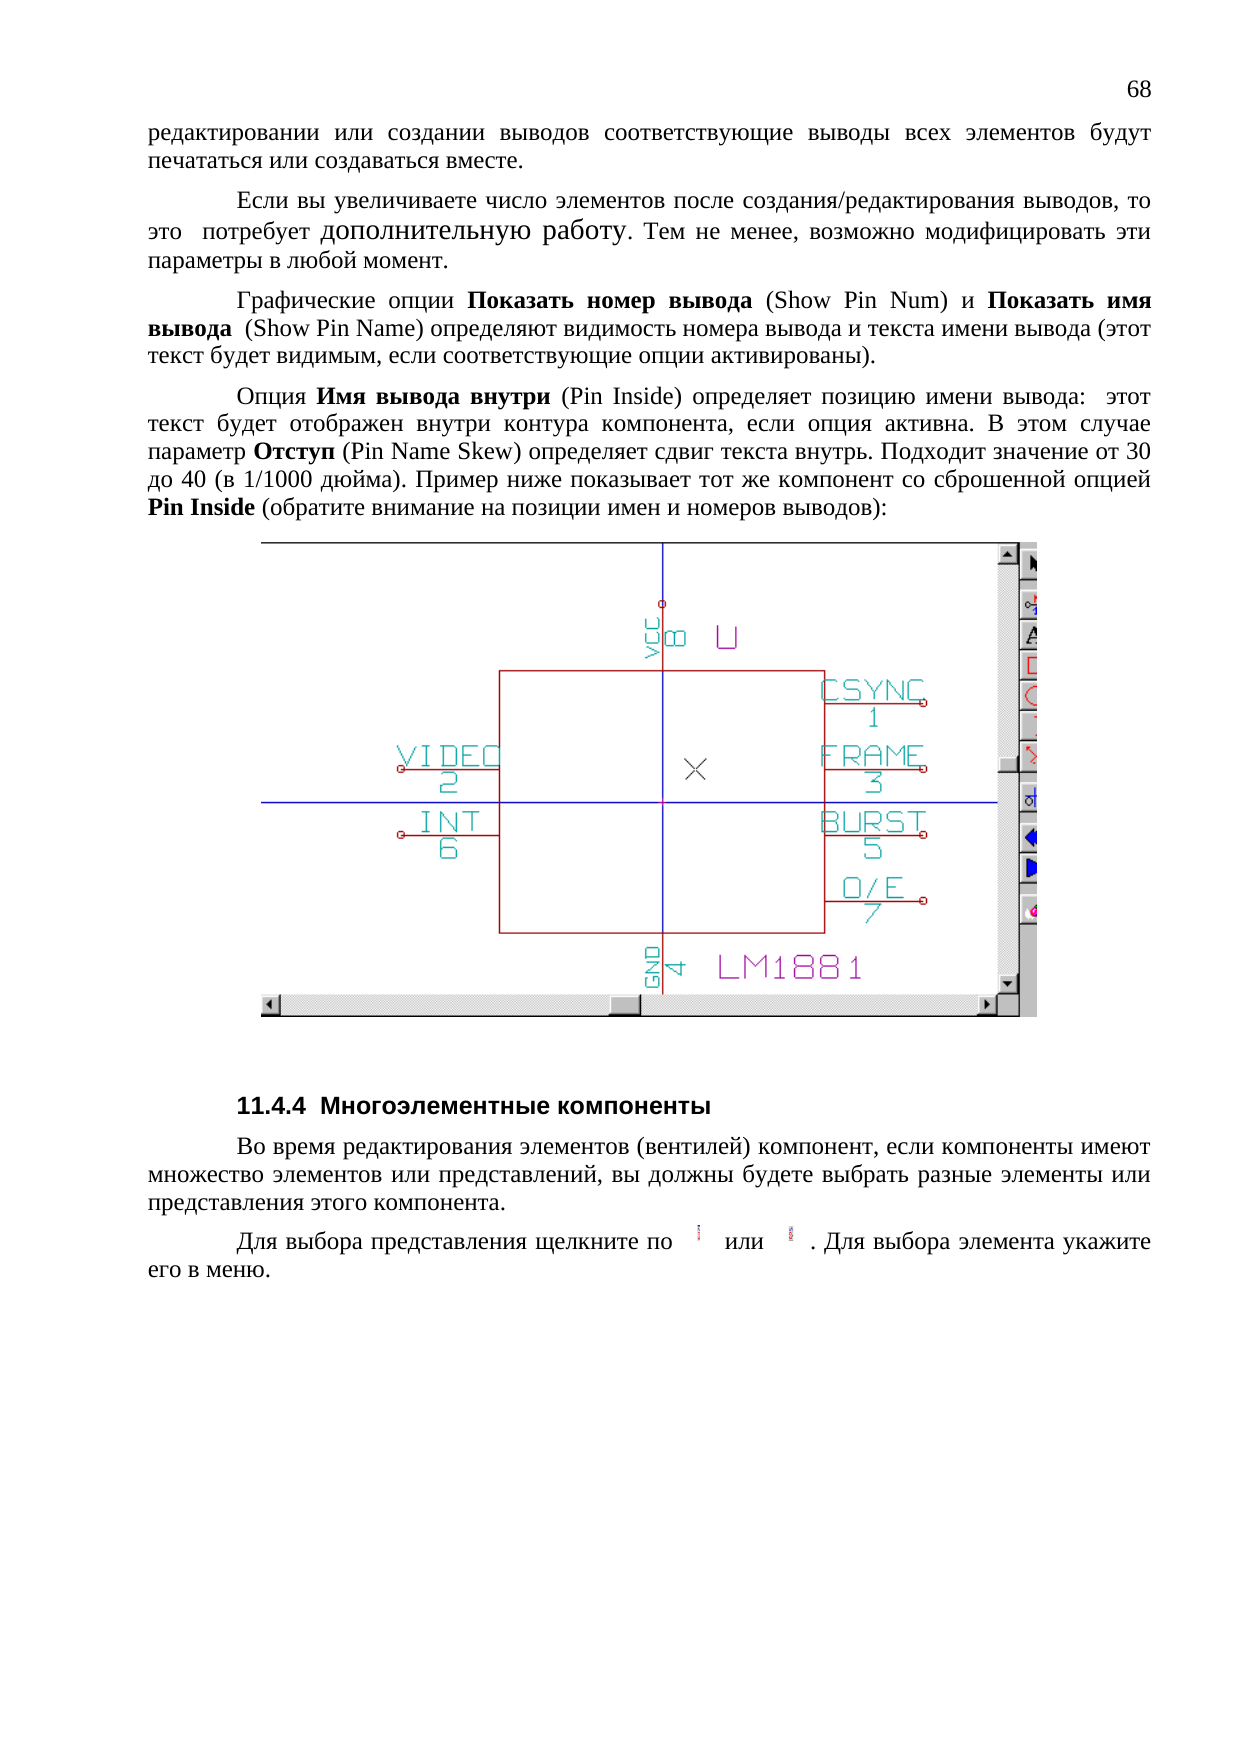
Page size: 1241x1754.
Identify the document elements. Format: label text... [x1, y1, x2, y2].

text Если вы увеличиваете число элементов после создания/редактирования выводов, то это потребует дополнительную работу. Тем не менее, возможно модифицировать эти параметры в любой момент. [148, 186, 1152, 274]
text Графические опции Показать номер вывода (Show Pin Num) и Показать имя вывода (Show Pin Name) определяют видимость номера вывода и текста имени вывода (этот текст будет видимым, если соответствующие опции активированы). [148, 286, 1152, 369]
subtitle Многоэлементные компоненты [148, 1092, 1152, 1120]
text Для выбора представления щелкните по или . Для выбора элемента укажите его в меню. [148, 1215, 1152, 1283]
text Опция Имя вывода внутри (Pin Inside) определяет позицию имени вывода: этот текст будет отображен внутри контура компонента, если опция активна. В этом случае параметр Отступ (Pin Name Skew) определяет сдвиг текста внутрь. Подходит значение от 30 до 40 (в 1/1000 дюйма). Пример ниже показывает тот же компонент со сброшенной опцией Pin Inside (обратите внимание на позиции имен и номеров выводов): [148, 382, 1152, 520]
text Во время редактирования элементов (вентилей) компонент, если компоненты имеют множество элементов или представлений, вы должны будете выбрать разные элементы или представления этого компонента. [148, 1132, 1152, 1215]
text редактировании или создании выводов соответствующие выводы всех элементов будут печататься или создаваться вместе. [148, 118, 1152, 173]
picture [788, 1224, 794, 1241]
